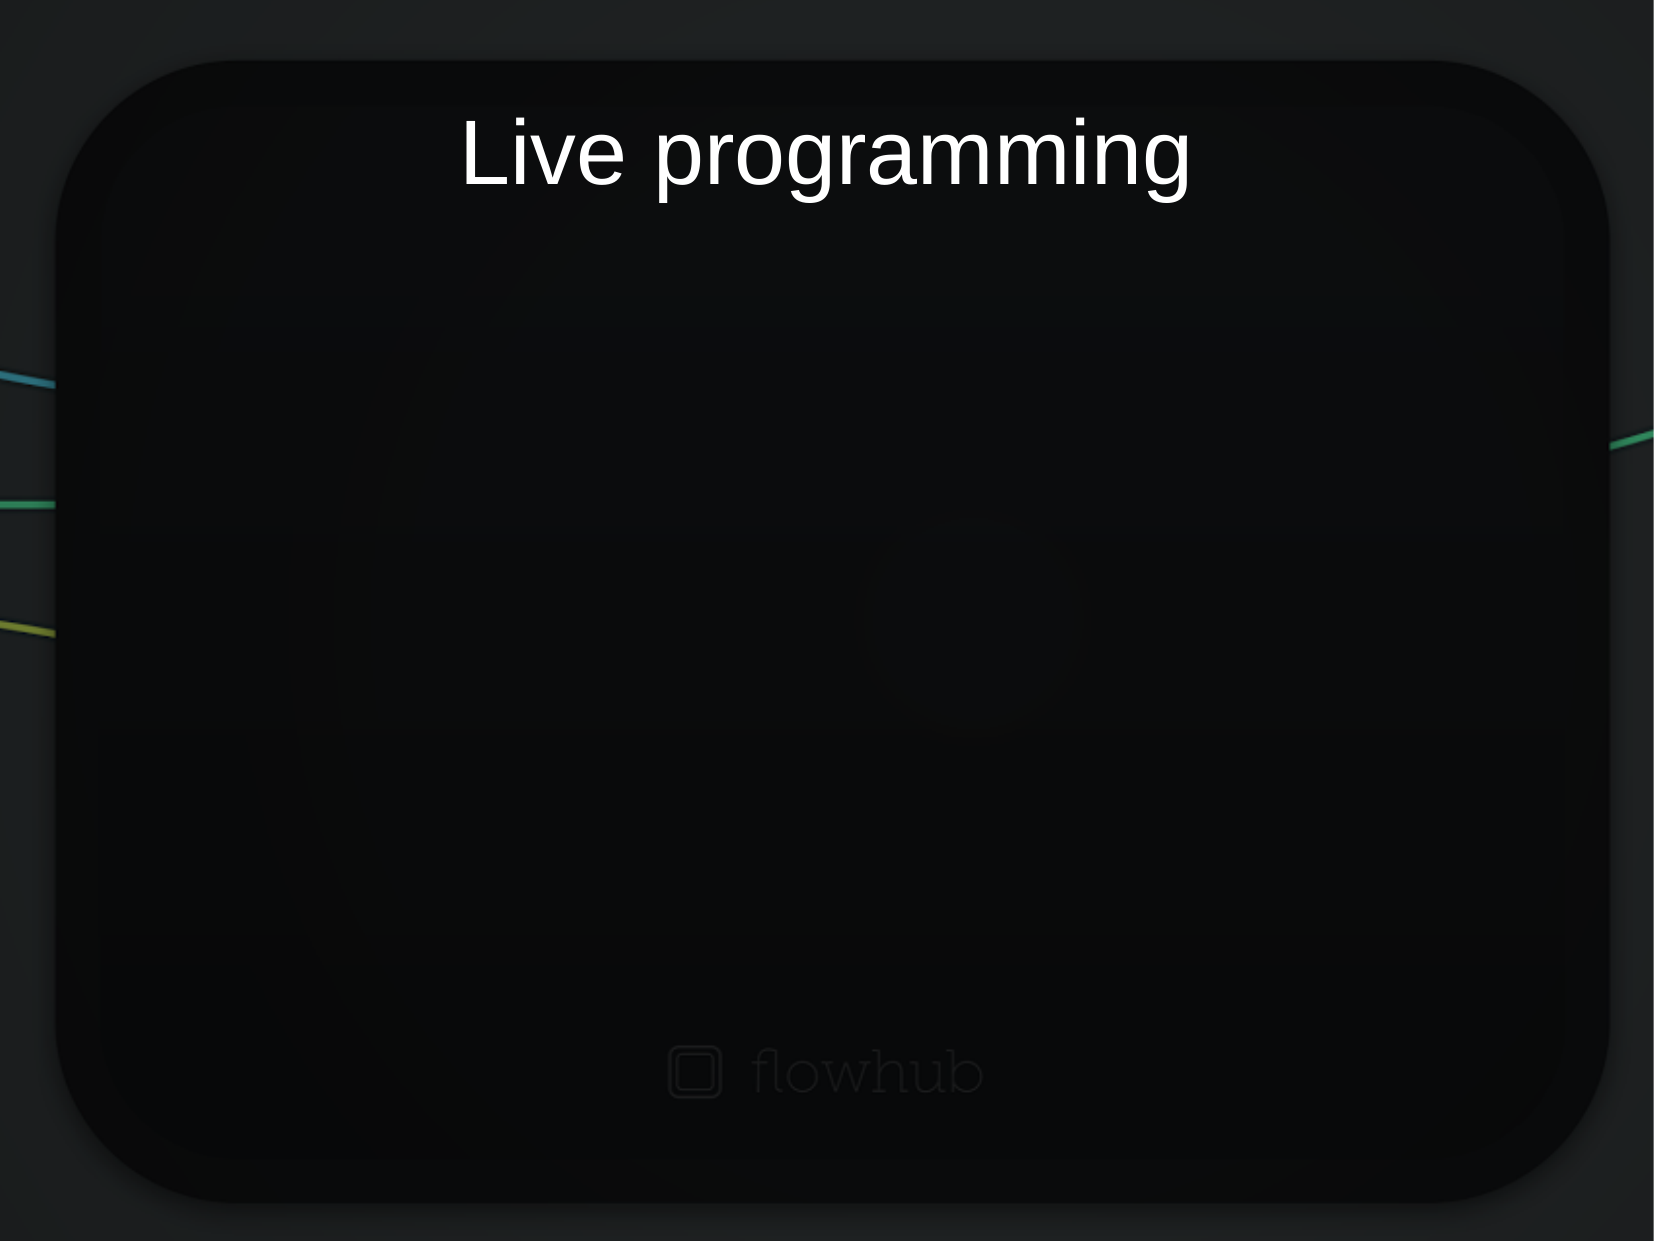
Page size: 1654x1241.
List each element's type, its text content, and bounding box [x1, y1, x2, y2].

picture [0, 0, 1654, 1241]
title Live programming [82, 49, 1571, 257]
